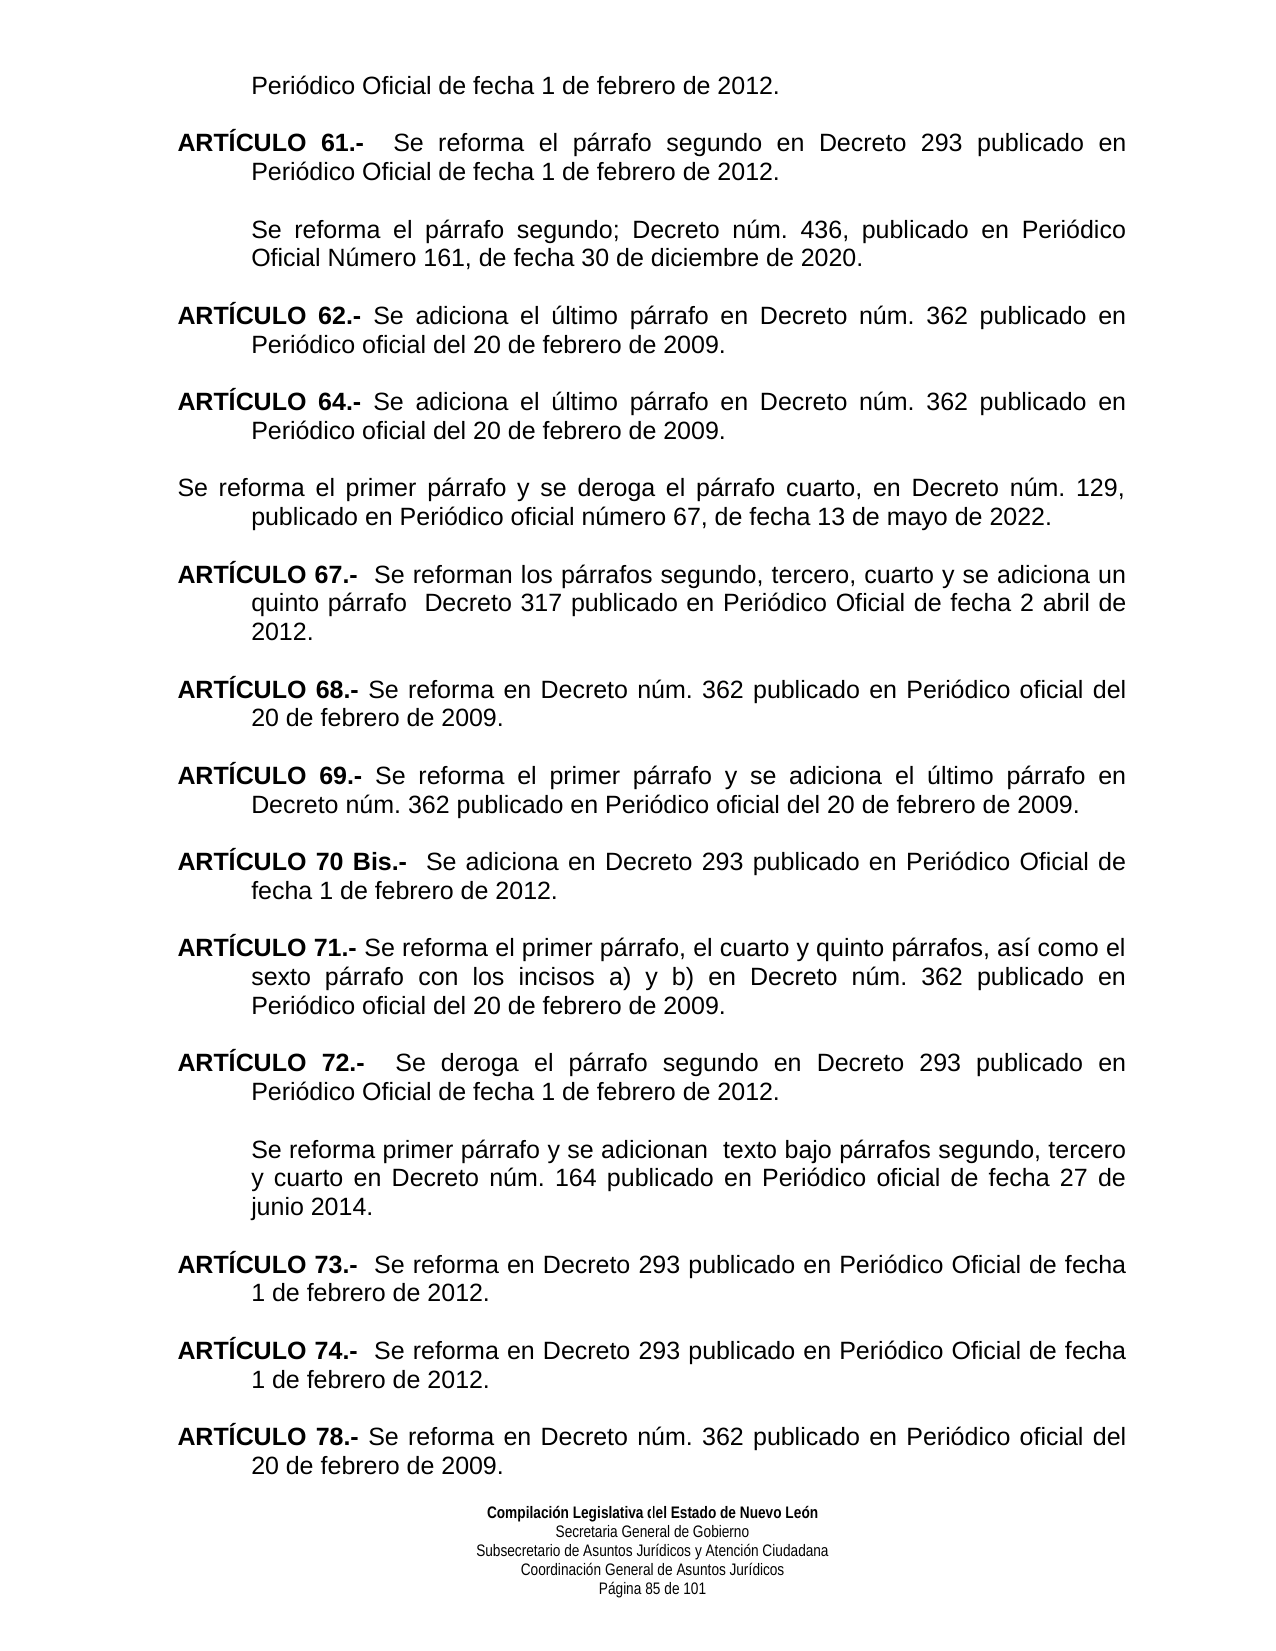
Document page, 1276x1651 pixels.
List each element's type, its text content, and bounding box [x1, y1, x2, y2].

text ARTÍCULO 74.- Se reforma en Decreto 293 publicado en Periódico Oficial de fecha 1 de febrero de 2012. [177, 1336, 1127, 1393]
text ARTÍCULO 70 Bis.- Se adiciona en Decreto 293 publicado en Periódico Oficial de fecha 1 de febrero de 2012. [177, 847, 1127, 904]
text ARTÍCULO 67.- Se reforman los párrafos segundo, tercero, cuarto y se adiciona un quinto párrafo Decreto 317 publicado en Periódico Oficial de fecha 2 abril de 2012. [177, 559, 1127, 646]
text ARTÍCULO 71.- Se reforma el primer párrafo, el cuarto y quinto párrafos, así como el sexto párrafo con los incisos a) y b) en Decreto núm. 362 publicado en Periódico oficial del 20 de febrero de 2009. [177, 933, 1127, 1019]
text ARTÍCULO 64.- Se adiciona el último párrafo en Decreto núm. 362 publicado en Periódico oficial del 20 de febrero de 2009. [177, 387, 1127, 444]
text ARTÍCULO 61.- Se reforma el párrafo segundo en Decreto 293 publicado en Periódico Oficial de fecha 1 de febrero de 2012. [177, 128, 1127, 186]
text Se reforma el primer párrafo y se deroga el párrafo cuarto, en Decreto núm. 129, publicado en Periódico oficial número 67, de fecha 13 de mayo de 2022. [177, 473, 1127, 531]
text ARTÍCULO 62.- Se adiciona el último párrafo en Decreto núm. 362 publicado en Periódico oficial del 20 de febrero de 2009. [177, 301, 1127, 358]
text Se reforma primer párrafo y se adicionan texto bajo párrafos segundo, tercero y cuarto en Decreto núm. 164 publicado en Periódico oficial de fecha 27 de junio 2014. [251, 1134, 1127, 1221]
text ARTÍCULO 73.- Se reforma en Decreto 293 publicado en Periódico Oficial de fecha 1 de febrero de 2012. [177, 1249, 1127, 1307]
text ARTÍCULO 72.- Se deroga el párrafo segundo en Decreto 293 publicado en Periódico Oficial de fecha 1 de febrero de 2012. [177, 1048, 1127, 1106]
text Periódico Oficial de fecha 1 de febrero de 2012. [177, 71, 1127, 99]
text ARTÍCULO 69.- Se reforma el primer párrafo y se adiciona el último párrafo en Decreto núm. 362 publicado en Periódico oficial del 20 de febrero de 2009. [177, 761, 1127, 818]
text ARTÍCULO 78.- Se reforma en Decreto núm. 362 publicado en Periódico oficial del 20 de febrero de 2009. [177, 1422, 1127, 1479]
text Se reforma el párrafo segundo; Decreto núm. 436, publicado en Periódico Oficial Número 161, de fecha 30 de diciembre de 2020. [177, 214, 1127, 272]
text ARTÍCULO 68.- Se reforma en Decreto núm. 362 publicado en Periódico oficial del 20 de febrero de 2009. [177, 674, 1127, 732]
